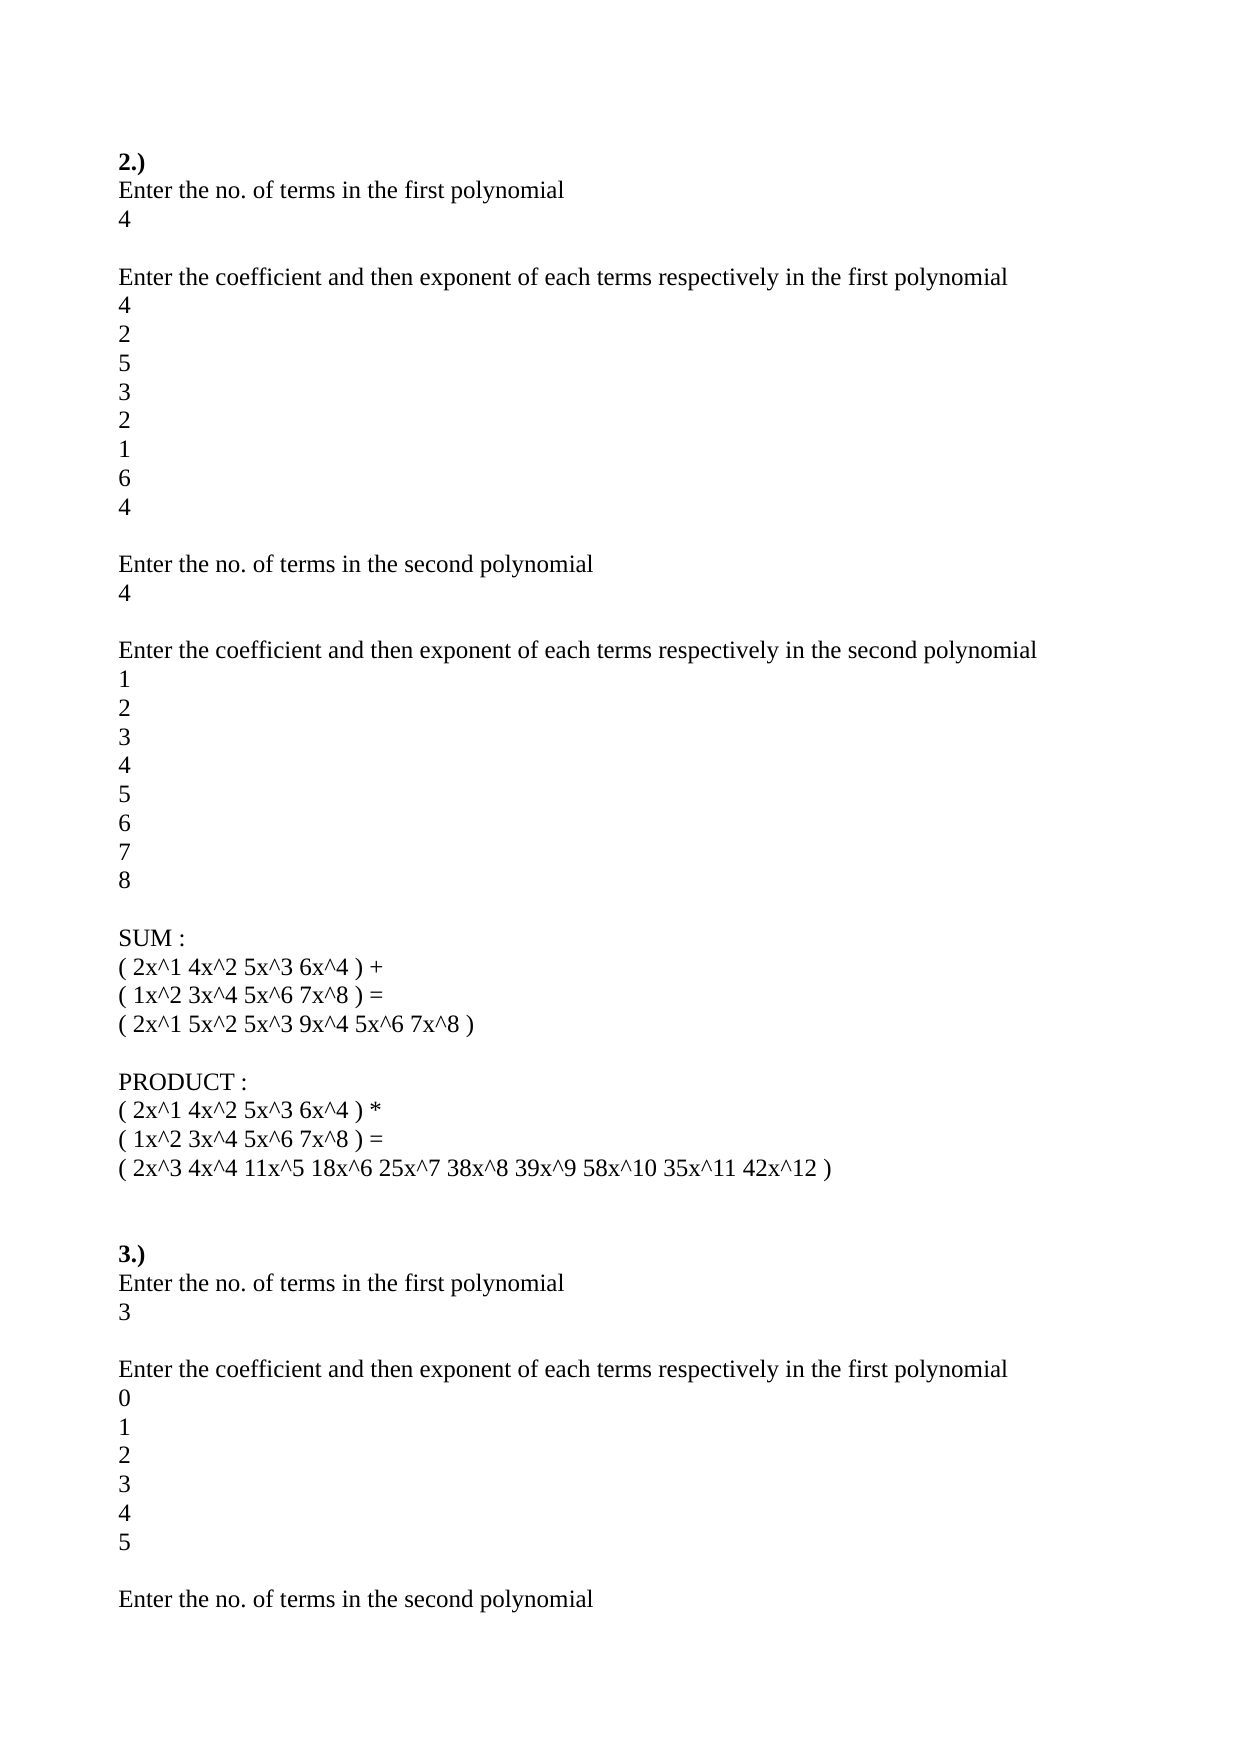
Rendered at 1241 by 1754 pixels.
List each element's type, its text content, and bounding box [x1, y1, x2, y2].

text 3 [118, 1297, 1122, 1326]
text 4 [118, 578, 1122, 607]
text ( 2x^3 4x^4 11x^5 18x^6 25x^7 38x^8 39x^9 58x^10 35x^11 42x^12 ) [118, 1153, 1122, 1182]
text 5 [118, 779, 1122, 808]
text 3 [118, 722, 1122, 751]
text 1 [118, 664, 1122, 693]
text 4 [118, 1498, 1122, 1527]
text PRODUCT : [118, 1067, 1122, 1096]
text 2 [118, 406, 1122, 434]
text 6 [118, 463, 1122, 492]
text 4 [118, 751, 1122, 779]
text 0 [118, 1383, 1122, 1412]
text 2.) [118, 147, 1122, 176]
text Enter the no. of terms in the first polynomial [118, 1268, 1122, 1297]
text 3 [118, 377, 1122, 406]
text 5 [118, 348, 1122, 377]
text ( 2x^1 5x^2 5x^3 9x^4 5x^6 7x^8 ) [118, 1009, 1122, 1038]
text 2 [118, 319, 1122, 348]
text Enter the coefficient and then exponent of each terms respectively in the first polynomial [118, 1354, 1122, 1383]
text 1 [118, 1412, 1122, 1441]
text 1 [118, 434, 1122, 463]
text 2 [118, 1441, 1122, 1469]
text ( 1x^2 3x^4 5x^6 7x^8 ) = [118, 1124, 1122, 1153]
text Enter the coefficient and then exponent of each terms respectively in the second polynomial [118, 636, 1122, 664]
text Enter the coefficient and then exponent of each terms respectively in the first polynomial [118, 262, 1122, 291]
text Enter the no. of terms in the first polynomial [118, 176, 1122, 204]
text 8 [118, 866, 1122, 894]
text ( 2x^1 4x^2 5x^3 6x^4 ) + [118, 952, 1122, 981]
text 5 [118, 1527, 1122, 1556]
text ( 2x^1 4x^2 5x^3 6x^4 ) * [118, 1096, 1122, 1124]
text 4 [118, 291, 1122, 319]
text 4 [118, 204, 1122, 233]
text ( 1x^2 3x^4 5x^6 7x^8 ) = [118, 981, 1122, 1009]
text 3.) [118, 1239, 1122, 1268]
text Enter the no. of terms in the second polynomial [118, 549, 1122, 578]
text 2 [118, 693, 1122, 722]
text 4 [118, 492, 1122, 521]
text Enter the no. of terms in the second polynomial [118, 1584, 1122, 1613]
text SUM : [118, 923, 1122, 952]
text 6 [118, 808, 1122, 837]
text 3 [118, 1469, 1122, 1498]
text 7 [118, 837, 1122, 866]
